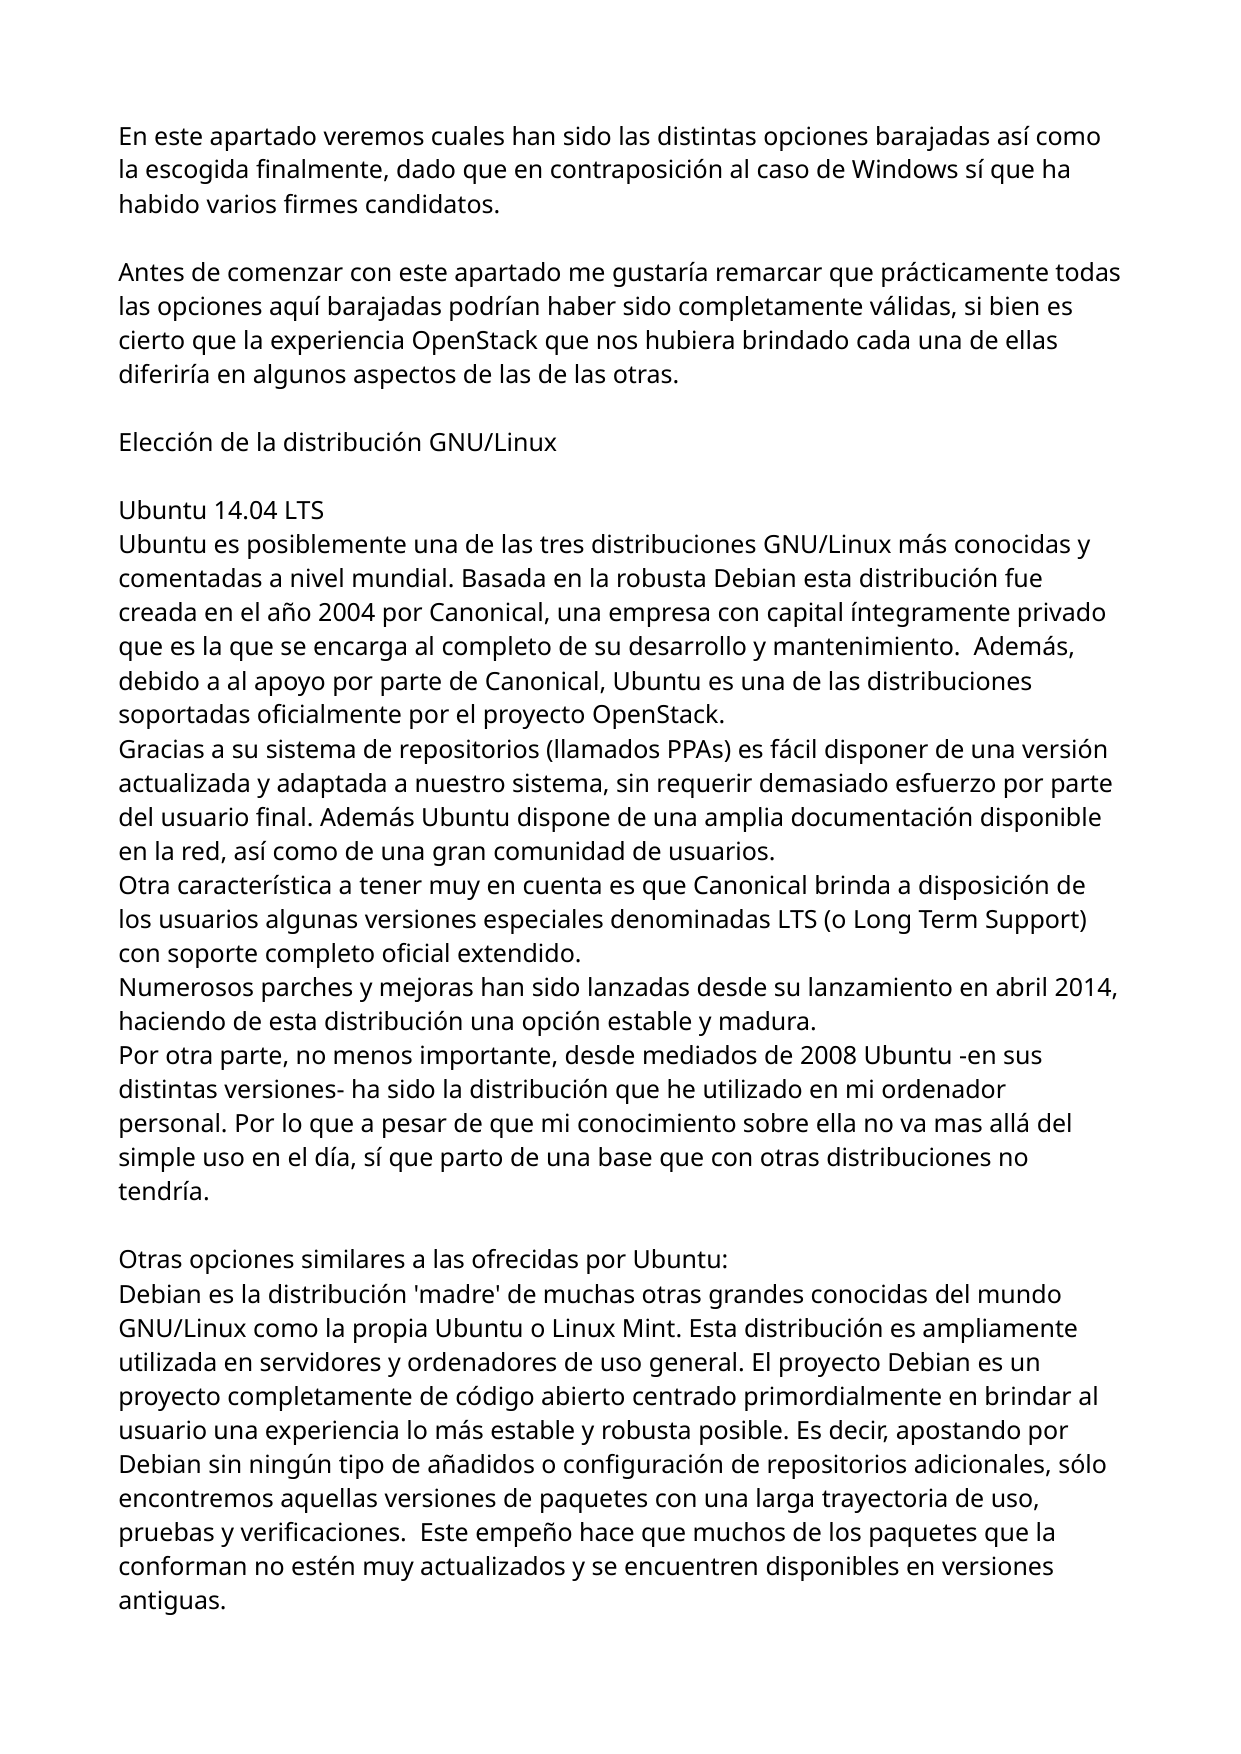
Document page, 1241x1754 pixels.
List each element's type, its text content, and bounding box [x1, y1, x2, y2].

text Otras opciones similares a las ofrecidas por Ubuntu: [118, 1242, 1122, 1276]
text Antes de comenzar con este apartado me gustaría remarcar que prácticamente todas las opciones aquí barajadas podrían haber sido completamente válidas, si bien es cierto que la experiencia OpenStack que nos hubiera brindado cada una de ellas diferiría en algunos aspectos de las de las otras. [118, 254, 1122, 391]
text Debian es la distribución 'madre' de muchas otras grandes conocidas del mundo GNU/Linux como la propia Ubuntu o Linux Mint. Esta distribución es ampliamente utilizada en servidores y ordenadores de uso general. El proyecto Debian es un proyecto completamente de código abierto centrado primordialmente en brindar al usuario una experiencia lo más estable y robusta posible. Es decir, apostando por Debian sin ningún tipo de añadidos o configuración de repositorios adicionales, sólo encontremos aquellas versiones de paquetes con una larga trayectoria de uso, pruebas y verificaciones. Este empeño hace que muchos de los paquetes que la conforman no estén muy actualizados y se encuentren disponibles en versiones antiguas. [118, 1276, 1122, 1617]
text Ubuntu 14.04 LTS [118, 493, 1122, 527]
text Gracias a su sistema de repositorios (llamados PPAs) es fácil disponer de una versión actualizada y adaptada a nuestro sistema, sin requerir demasiado esfuerzo por parte del usuario final. Además Ubuntu dispone de una amplia documentación disponible en la red, así como de una gran comunidad de usuarios. [118, 731, 1122, 867]
text Numerosos parches y mejoras han sido lanzadas desde su lanzamiento en abril 2014, haciendo de esta distribución una opción estable y madura. [118, 970, 1122, 1038]
text Ubuntu es posiblemente una de las tres distribuciones GNU/Linux más conocidas y comentadas a nivel mundial. Basada en la robusta Debian esta distribución fue creada en el año 2004 por Canonical, una empresa con capital íntegramente privado que es la que se encarga al completo de su desarrollo y mantenimiento. Además, debido a al apoyo por parte de Canonical, Ubuntu es una de las distribuciones soportadas oficialmente por el proyecto OpenStack. [118, 527, 1122, 731]
text Por otra parte, no menos importante, desde mediados de 2008 Ubuntu -en sus distintas versiones- ha sido la distribución que he utilizado en mi ordenador personal. Por lo que a pesar de que mi conocimiento sobre ella no va mas allá del simple uso en el día, sí que parto de una base que con otras distribuciones no tendría. [118, 1038, 1122, 1208]
text Elección de la distribución GNU/Linux [118, 425, 1122, 459]
text Otra característica a tener muy en cuenta es que Canonical brinda a disposición de los usuarios algunas versiones especiales denominadas LTS (o Long Term Support) con soporte completo oficial extendido. [118, 867, 1122, 970]
text En este apartado veremos cuales han sido las distintas opciones barajadas así como la escogida finalmente, dado que en contraposición al caso de Windows sí que ha habido varios firmes candidatos. [118, 118, 1122, 220]
